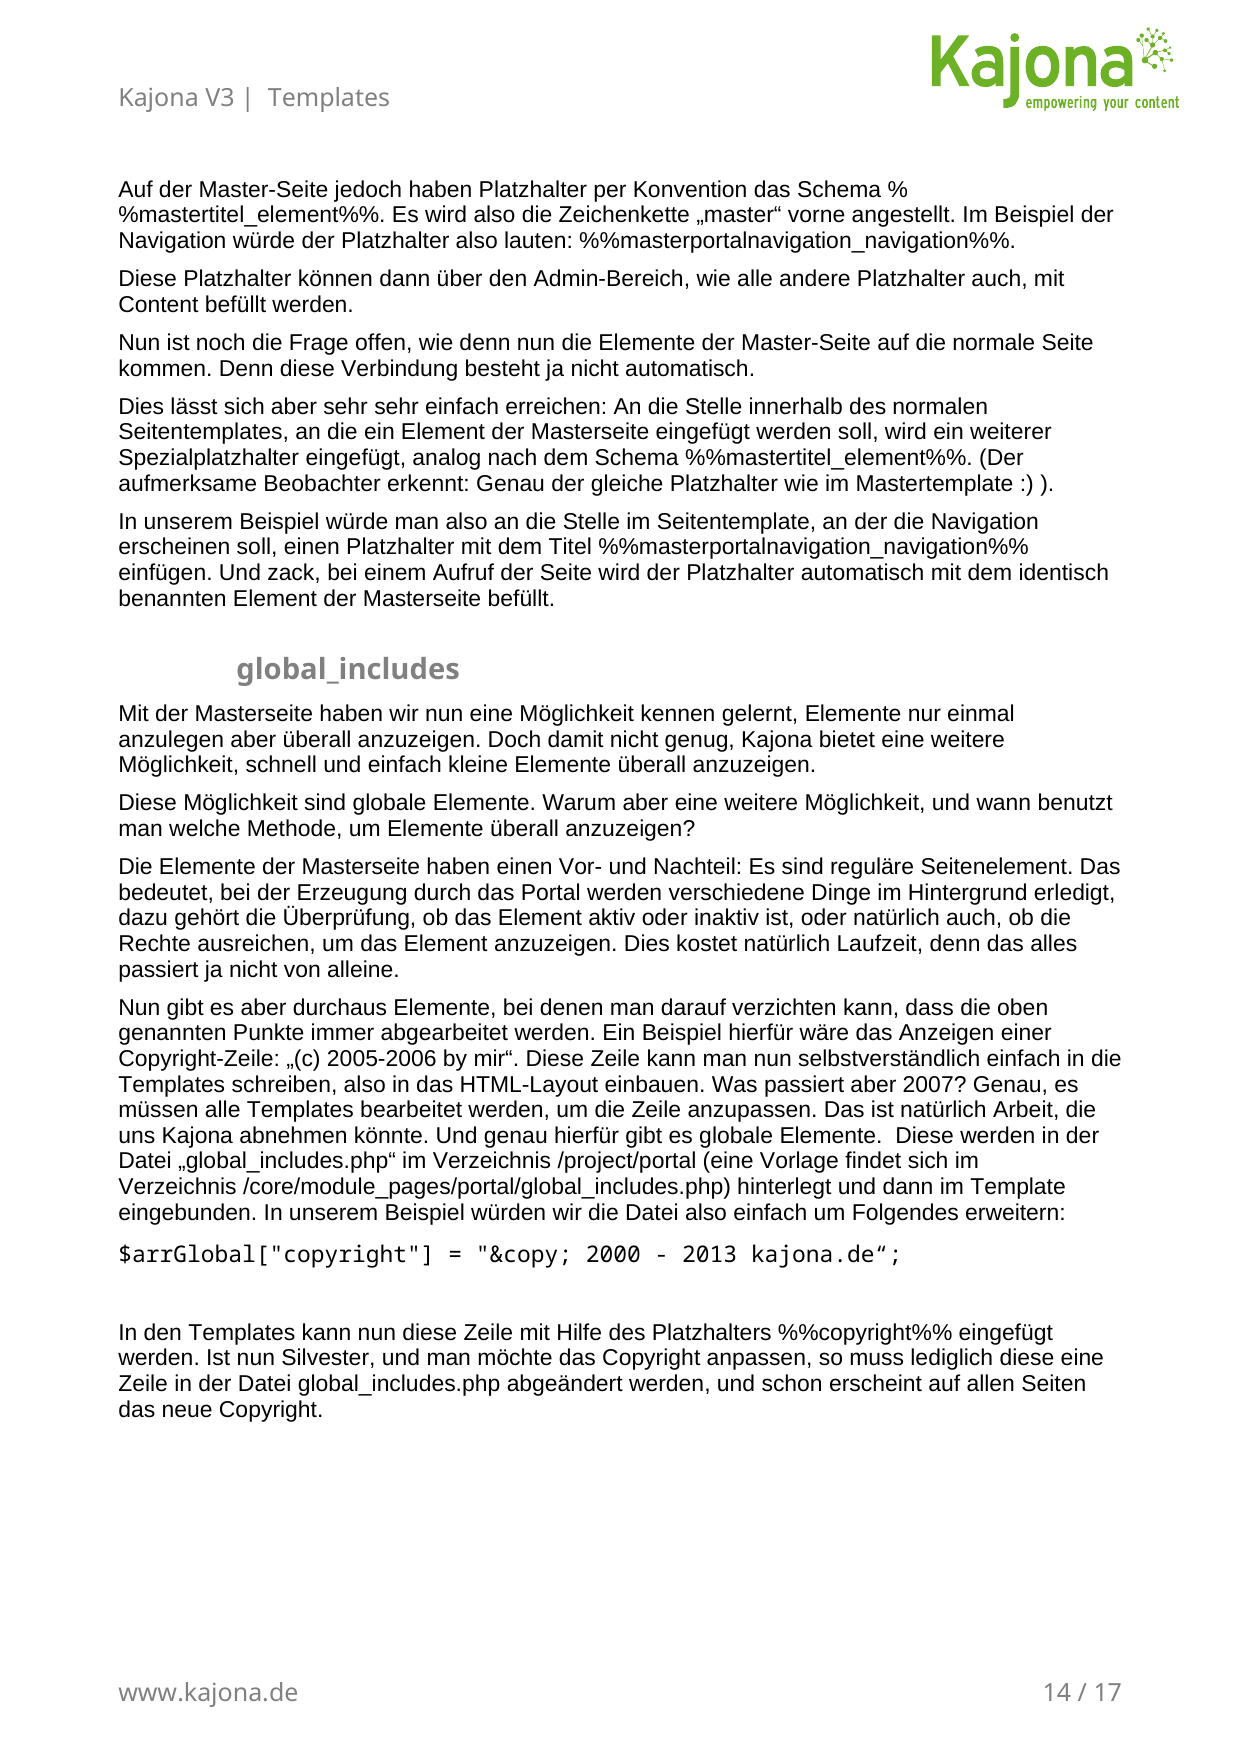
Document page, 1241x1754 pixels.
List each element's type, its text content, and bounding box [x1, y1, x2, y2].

text $arrGlobal["copyright"] = "&copy; 2000 - 2013 kajona.de“; [118, 1237, 1122, 1269]
text Mit der Masterseite haben wir nun eine Möglichkeit kennen gelernt, Elemente nur einmal anzulegen aber überall anzuzeigen. Doch damit nicht genug, Kajona bietet eine weitere Möglichkeit, schnell und einfach kleine Elemente überall anzuzeigen. [118, 701, 1122, 777]
text Dies lässt sich aber sehr sehr einfach erreichen: An die Stelle innerhalb des normalen Seitentemplates, an die ein Element der Masterseite eingefügt werden soll, wird ein weiterer Spezialplatzhalter eingefügt, analog nach dem Schema %%mastertitel_element%%. (Der aufmerksame Beobachter erkennt: Genau der gleiche Platzhalter wie im Mastertemplate :) ). [118, 393, 1122, 496]
text In unserem Beispiel würde man also an die Stelle im Seitentemplate, an der die Navigation erscheinen soll, einen Platzhalter mit dem Titel %%masterportalnavigation_navigation%% einfügen. Und zack, bei einem Aufruf der Seite wird der Platzhalter automatisch mit dem identisch benannten Element der Masterseite befüllt. [118, 508, 1122, 611]
text Diese Platzhalter können dann über den Admin-Bereich, wie alle andere Platzhalter auch, mit Content befüllt werden. [118, 266, 1122, 317]
subtitle global_includes [118, 648, 1122, 688]
text In den Templates kann nun diese Zeile mit Hilfe des Platzhalters %%copyright%% eingefügt werden. Ist nun Silvester, und man möchte das Copyright anpassen, so muss lediglich diese eine Zeile in der Datei global_includes.php abgeändert werden, und schon erscheint auf allen Seiten das neue Copyright. [118, 1319, 1122, 1422]
text Auf der Master-Seite jedoch haben Platzhalter per Konvention das Schema %%mastertitel_element%%. Es wird also die Zeichenkette „master“ vorne angestellt. Im Beispiel der Navigation würde der Platzhalter also lauten: %%masterportalnavigation_navigation%%. [118, 177, 1122, 253]
text Nun gibt es aber durchaus Elemente, bei denen man darauf verzichten kann, dass die oben genannten Punkte immer abgearbeitet werden. Ein Beispiel hierfür wäre das Anzeigen einer Copyright-Zeile: „(c) 2005-2006 by mir“. Diese Zeile kann man nun selbstverständlich einfach in die Templates schreiben, also in das HTML-Layout einbauen. Was passiert aber 2007? Genau, es müssen alle Templates bearbeitet werden, um die Zeile anzupassen. Das ist natürlich Arbeit, die uns Kajona abnehmen könnte. Und genau hierfür gibt es globale Elemente. Diese werden in der Datei „global_includes.php“ im Verzeichnis /project/portal (eine Vorlage findet sich im Verzeichnis /core/module_pages/portal/global_includes.php) hinterlegt und dann im Template eingebunden. In unserem Beispiel würden wir die Datei also einfach um Folgendes erweitern: [118, 994, 1122, 1225]
text Nun ist noch die Frage offen, wie denn nun die Elemente der Master-Seite auf die normale Seite kommen. Denn diese Verbindung besteht ja nicht automatisch. [118, 330, 1122, 381]
text Die Elemente der Masterseite haben einen Vor- und Nachteil: Es sind reguläre Seitenelement. Das bedeutet, bei der Erzeugung durch das Portal werden verschiedene Dinge im Hintergrund erledigt, dazu gehört die Überprüfung, ob das Element aktiv oder inaktiv ist, oder natürlich auch, ob die Rechte ausreichen, um das Element anzuzeigen. Dies kostet natürlich Laufzeit, denn das alles passiert ja nicht von alleine. [118, 854, 1122, 982]
text Diese Möglichkeit sind globale Elemente. Warum aber eine weitere Möglichkeit, und wann benutzt man welche Methode, um Elemente überall anzuzeigen? [118, 790, 1122, 841]
